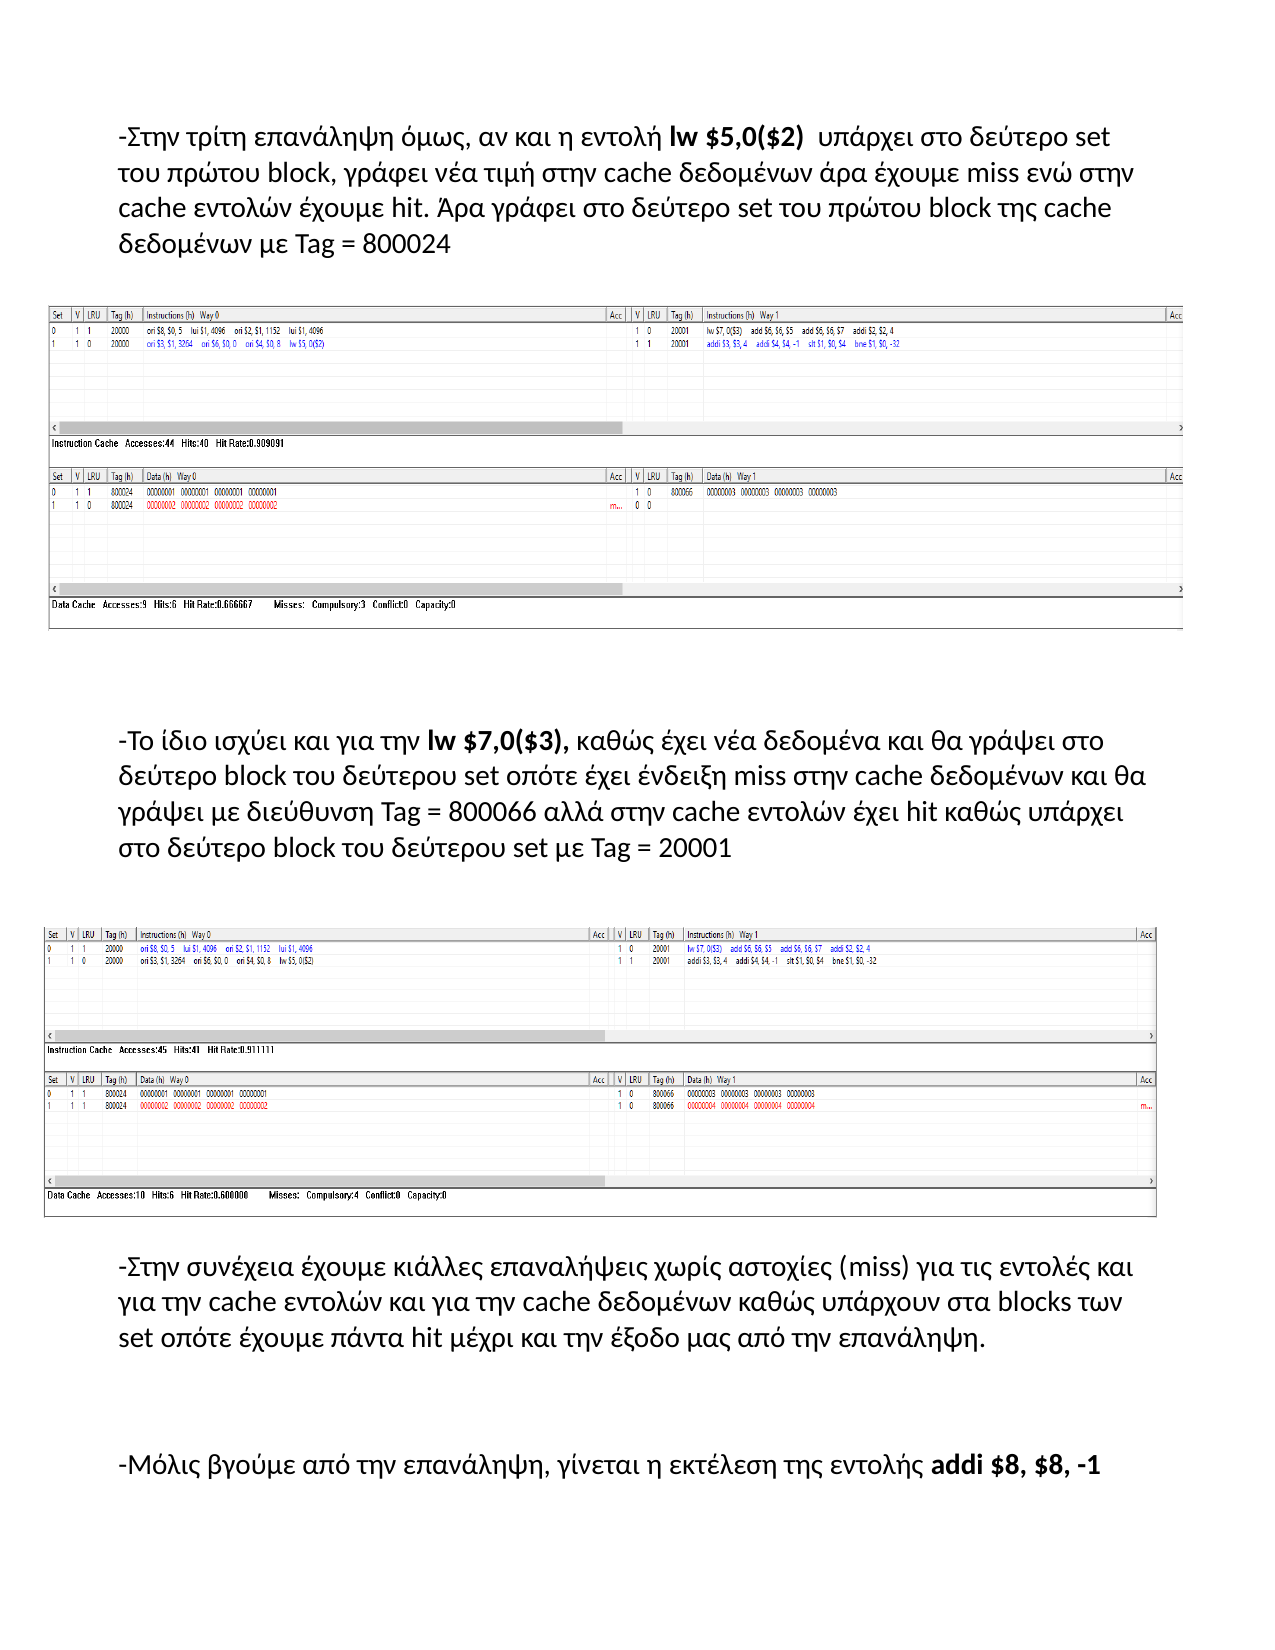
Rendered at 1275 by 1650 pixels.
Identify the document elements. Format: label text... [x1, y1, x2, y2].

text -Στην συνέχεια έχουμε κιάλλες επαναλήψεις χωρίς αστοχίες (miss) για τις εντολές και για την cache εντολών και για την cache δεδομένων καθώς υπάρχουν στα blocks των set οπότε έχουμε πάντα hit μέχρι και την έξοδο μας από την επανάληψη. [118, 1248, 1157, 1355]
text -Στην τρίτη επανάληψη όμως, αν και η εντολή lw $5,0($2) υπάρχει στο δεύτερο set του πρώτου block, γράφει νέα τιμή στην cache δεδομένων άρα έχουμε miss ενώ στην cache εντολών έχουμε hit. Άρα γράφει στο δεύτερο set του πρώτου block της cache δεδομένων με Tag = 800024 [118, 118, 1157, 261]
picture [43, 927, 1157, 1218]
text -Μόλις βγούμε από την επανάληψη, γίνεται η εκτέλεση της εντολής addi $8, $8, -1 [118, 1446, 1157, 1482]
picture [48, 305, 1183, 631]
text -Το ίδιο ισχύει και για την lw $7,0($3), καθώς έχει νέα δεδομένα και θα γράψει στο δεύτερο block του δεύτερου set οπότε έχει ένδειξη miss στην cache δεδομένων και θα γράψει με διεύθυνση Tag = 800066 αλλά στην cache εντολών έχει hit καθώς υπάρχει στο δεύτερο block του δεύτερου set με Tag = 20001 [118, 722, 1157, 864]
